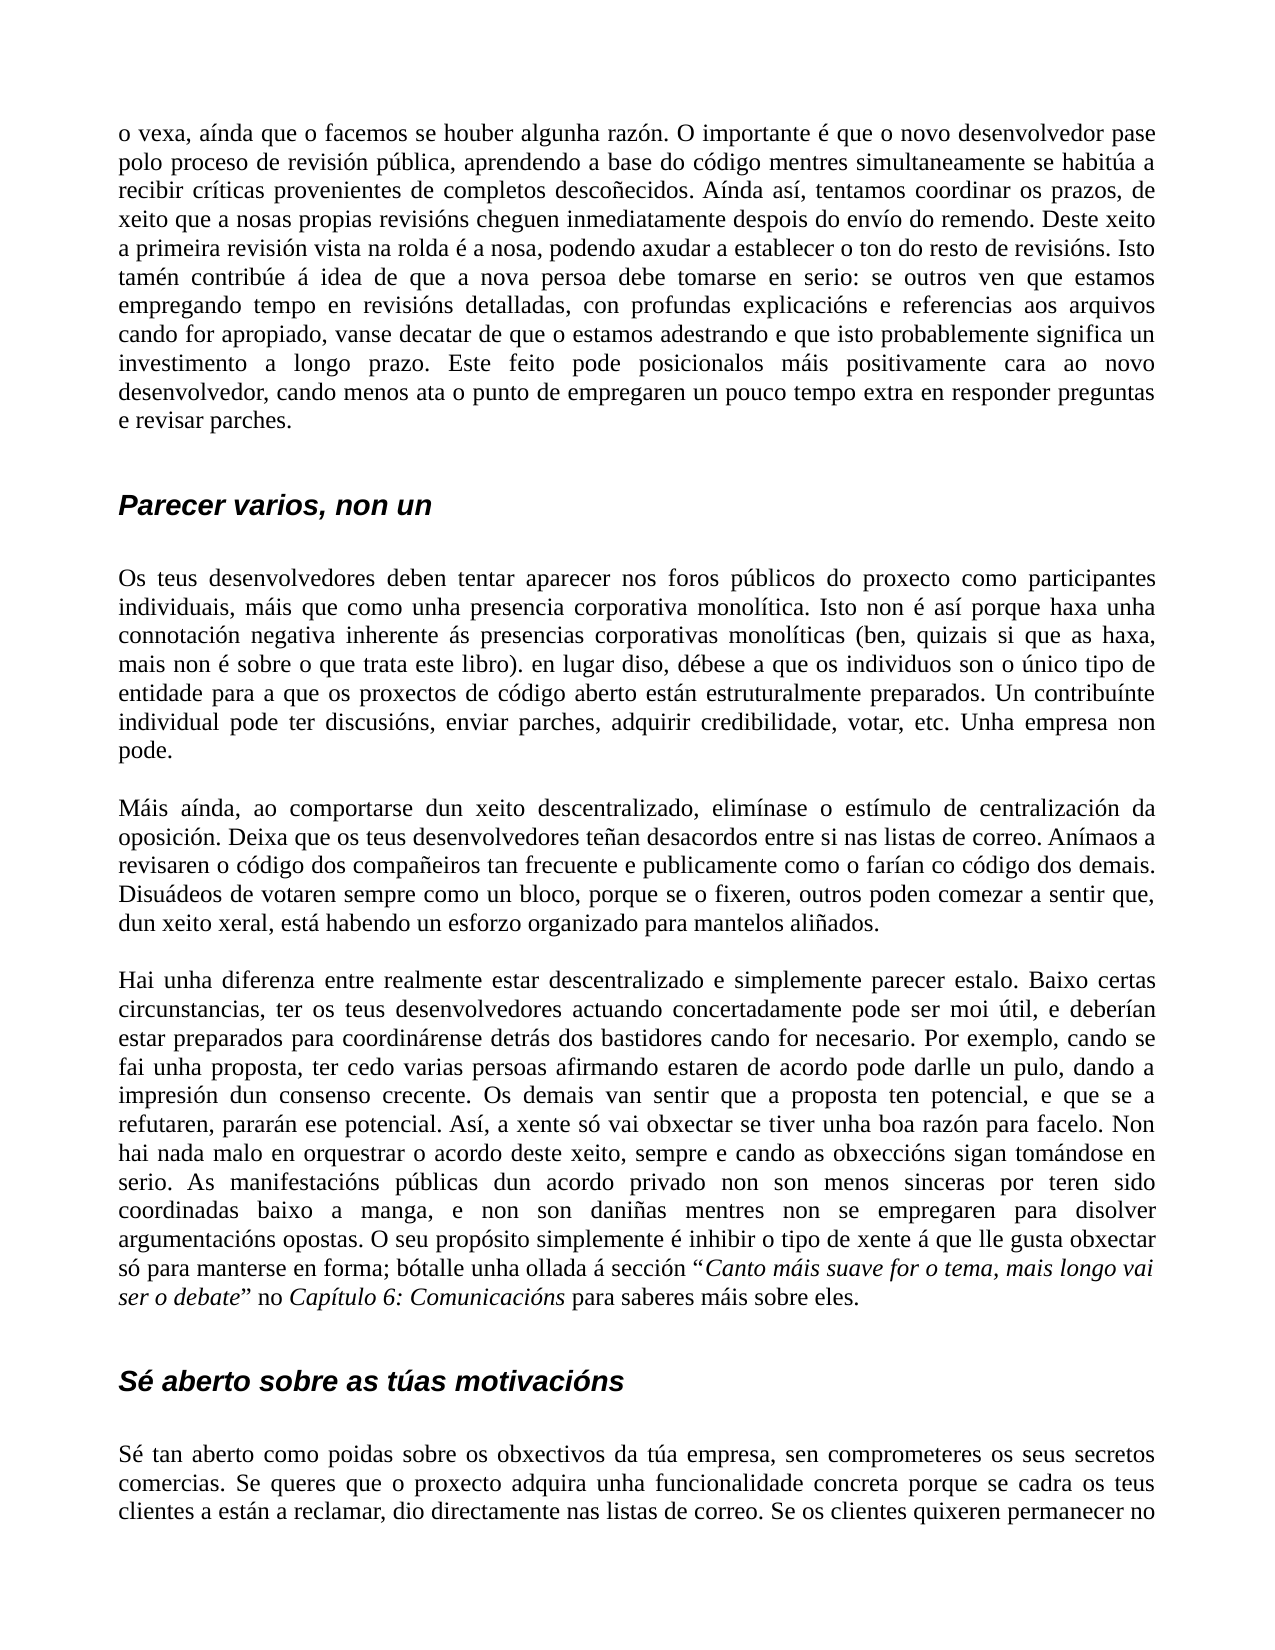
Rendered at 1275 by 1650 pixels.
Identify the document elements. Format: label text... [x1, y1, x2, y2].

text Hai unha diferenza entre realmente estar descentralizado e simplemente parecer estalo. Baixo certas circunstancias, ter os teus desenvolvedores actuando concertadamente pode ser moi útil, e deberían estar preparados para coordinárense detrás dos bastidores cando for necesario. Por exemplo, cando se fai unha proposta, ter cedo varias persoas afirmando estaren de acordo pode darlle un pulo, dando a impresión dun consenso crecente. Os demais van sentir que a proposta ten potencial, e que se a refutaren, pararán ese potencial. Así, a xente só vai obxectar se tiver unha boa razón para facelo. Non hai nada malo en orquestrar o acordo deste xeito, sempre e cando as obxeccións sigan tomándose en serio. As manifestacións públicas dun acordo privado non son menos sinceras por teren sido coordinadas baixo a manga, e non son daniñas mentres non se empregaren para disolver argumentacións opostas. O seu propósito simplemente é inhibir o tipo de xente á que lle gusta obxectar só para manterse en forma; bótalle unha ollada á sección “Canto máis suave for o tema, mais longo vai ser o debate” no Capítulo 6: Comunicacións para saberes máis sobre eles. [118, 965, 1157, 1310]
text Máis aínda, ao comportarse dun xeito descentralizado, elimínase o estímulo de centralización da oposición. Deixa que os teus desenvolvedores teñan desacordos entre si nas listas de correo. Anímaos a revisaren o código dos compañeiros tan frecuente e publicamente como o farían co código dos demais. Disuádeos de votaren sempre como un bloco, porque se o fixeren, outros poden comezar a sentir que, dun xeito xeral, está habendo un esforzo organizado para mantelos aliñados. [118, 793, 1157, 937]
subtitle Parecer varios, non un [118, 488, 1157, 522]
text Sé tan aberto como poidas sobre os obxectivos da túa empresa, sen comprometeres os seus secretos comercias. Se queres que o proxecto adquira unha funcionalidade concreta porque se cadra os teus clientes a están a reclamar, dio directamente nas listas de correo. Se os clientes quixeren permanecer no [118, 1439, 1157, 1525]
text Os teus desenvolvedores deben tentar aparecer nos foros públicos do proxecto como participantes individuais, máis que como unha presencia corporativa monolítica. Isto non é así porque haxa unha connotación negativa inherente ás presencias corporativas monolíticas (ben, quizais si que as haxa, mais non é sobre o que trata este libro). en lugar diso, débese a que os individuos son o único tipo de entidade para a que os proxectos de código aberto están estruturalmente preparados. Un contribuínte individual pode ter discusións, enviar parches, adquirir credibilidade, votar, etc. Unha empresa non pode. [118, 563, 1157, 764]
text o vexa, aínda que o facemos se houber algunha razón. O importante é que o novo desenvolvedor pase polo proceso de revisión pública, aprendendo a base do código mentres simultaneamente se habitúa a recibir críticas provenientes de completos descoñecidos. Aínda así, tentamos coordinar os prazos, de xeito que a nosas propias revisións cheguen inmediatamente despois do envío do remendo. Deste xeito a primeira revisión vista na rolda é a nosa, podendo axudar a establecer o ton do resto de revisións. Isto tamén contribúe á idea de que a nova persoa debe tomarse en serio: se outros ven que estamos empregando tempo en revisións detalladas, con profundas explicacións e referencias aos arquivos cando for apropiado, vanse decatar de que o estamos adestrando e que isto probablemente significa un investimento a longo prazo. Este feito pode posicionalos máis positivamente cara ao novo desenvolvedor, cando menos ata o punto de empregaren un pouco tempo extra en responder preguntas e revisar parches. [118, 118, 1157, 434]
subtitle Sé aberto sobre as túas motivacións [118, 1364, 1157, 1398]
